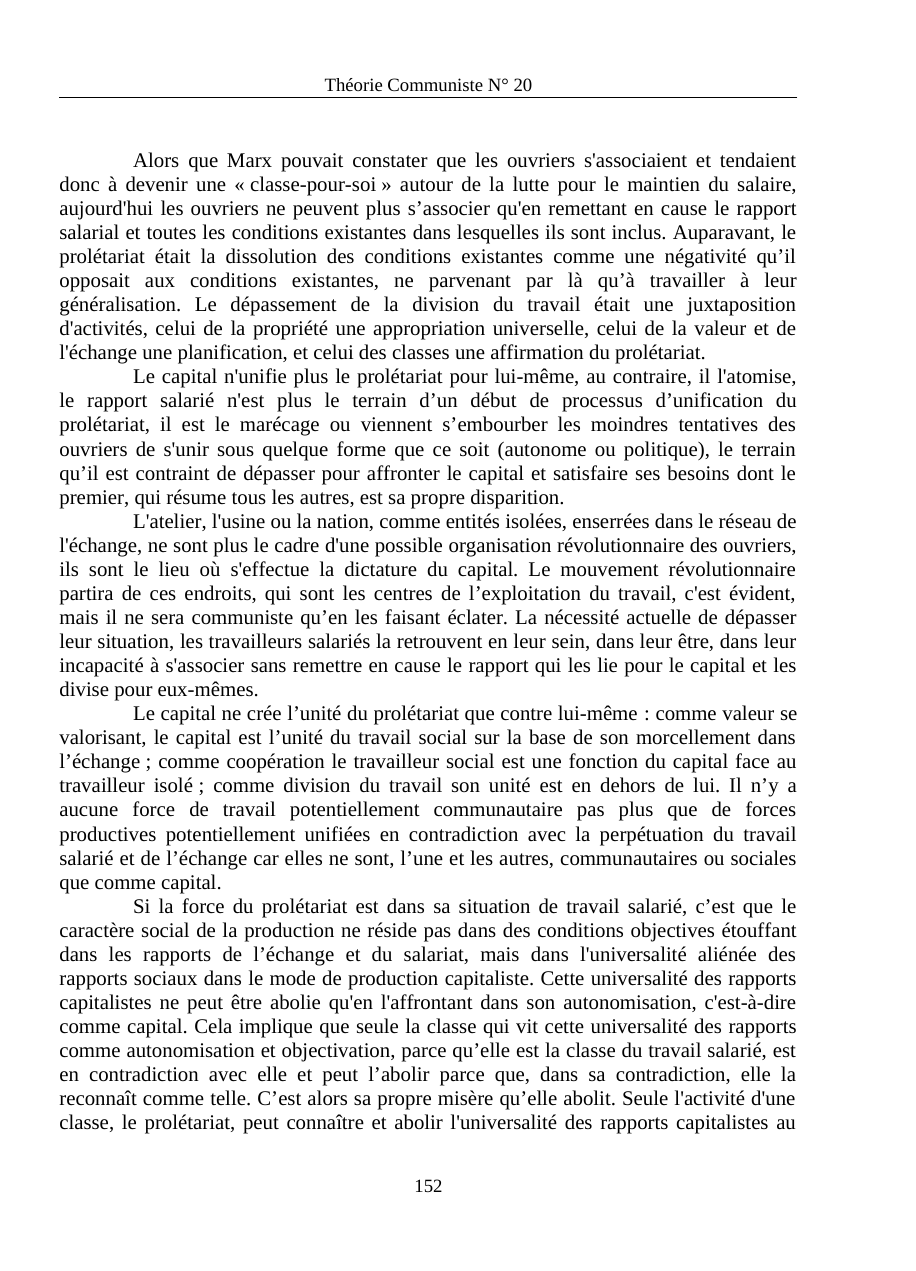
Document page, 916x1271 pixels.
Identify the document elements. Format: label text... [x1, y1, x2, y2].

text L'atelier, l'usine ou la nation, comme entités isolées, enserrées dans le réseau de l'échange, ne sont plus le cadre d'une possible organisation révolutionnaire des ouvriers, ils sont le lieu où s'effectue la dictature du capital. Le mouvement révolutionnaire partira de ces endroits, qui sont les centres de l’exploitation du travail, c'est évident, mais il ne sera communiste qu’en les faisant éclater. La nécessité actuelle de dépasser leur situation, les travailleurs salariés la retrouvent en leur sein, dans leur être, dans leur incapacité à s'associer sans remettre en cause le rapport qui les lie pour le capital et les divise pour eux-mêmes. [59, 509, 797, 701]
text Le capital n'unifie plus le prolétariat pour lui-même, au contraire, il l'atomise, le rapport salarié n'est plus le terrain d’un début de processus d’unification du prolétariat, il est le marécage ou viennent s’embourber les moindres tentatives des ouvriers de s'unir sous quelque forme que ce soit (autonome ou politique), le terrain qu’il est contraint de dépasser pour affronter le capital et satisfaire ses besoins dont le premier, qui résume tous les autres, est sa propre disparition. [59, 364, 797, 509]
text Le capital ne crée l’unité du prolétariat que contre lui-même : comme valeur se valorisant, le capital est l’unité du travail social sur la base de son morcellement dans l’échange ; comme coopération le travailleur social est une fonction du capital face au travailleur isolé ; comme division du travail son unité est en dehors de lui. Il n’y a aucune force de travail potentiellement communautaire pas plus que de forces productives potentiellement unifiées en contradiction avec la perpétuation du travail salarié et de l’échange car elles ne sont, l’une et les autres, communautaires ou sociales que comme capital. [59, 701, 797, 894]
text Si la force du prolétariat est dans sa situation de travail salarié, c’est que le caractère social de la production ne réside pas dans des conditions objectives étouffant dans les rapports de l’échange et du salariat, mais dans l'universalité aliénée des rapports sociaux dans le mode de production capitaliste. Cette universalité des rapports capitalistes ne peut être abolie qu'en l'affrontant dans son autonomisation, c'est-à-dire comme capital. Cela implique que seule la classe qui vit cette universalité des rapports comme autonomisation et objectivation, parce qu’elle est la classe du travail salarié, est en contradiction avec elle et peut l’abolir parce que, dans sa contradiction, elle la reconnaît comme telle. C’est alors sa propre misère qu’elle abolit. Seule l'activité d'une classe, le prolétariat, peut connaître et abolir l'universalité des rapports capitalistes au [59, 894, 797, 1134]
text Alors que Marx pouvait constater que les ouvriers s'associaient et tendaient donc à devenir une « classe-pour-soi » autour de la lutte pour le maintien du salaire, aujourd'hui les ouvriers ne peuvent plus s’associer qu'en remettant en cause le rapport salarial et toutes les conditions existantes dans lesquelles ils sont inclus. Auparavant, le prolétariat était la dissolution des conditions existantes comme une négativité qu’il opposait aux conditions existantes, ne parvenant par là qu’à travailler à leur généralisation. Le dépassement de la division du travail était une juxtaposition d'activités, celui de la propriété une appropriation universelle, celui de la valeur et de l'échange une planification, et celui des classes une affirmation du prolétariat. [59, 148, 797, 364]
